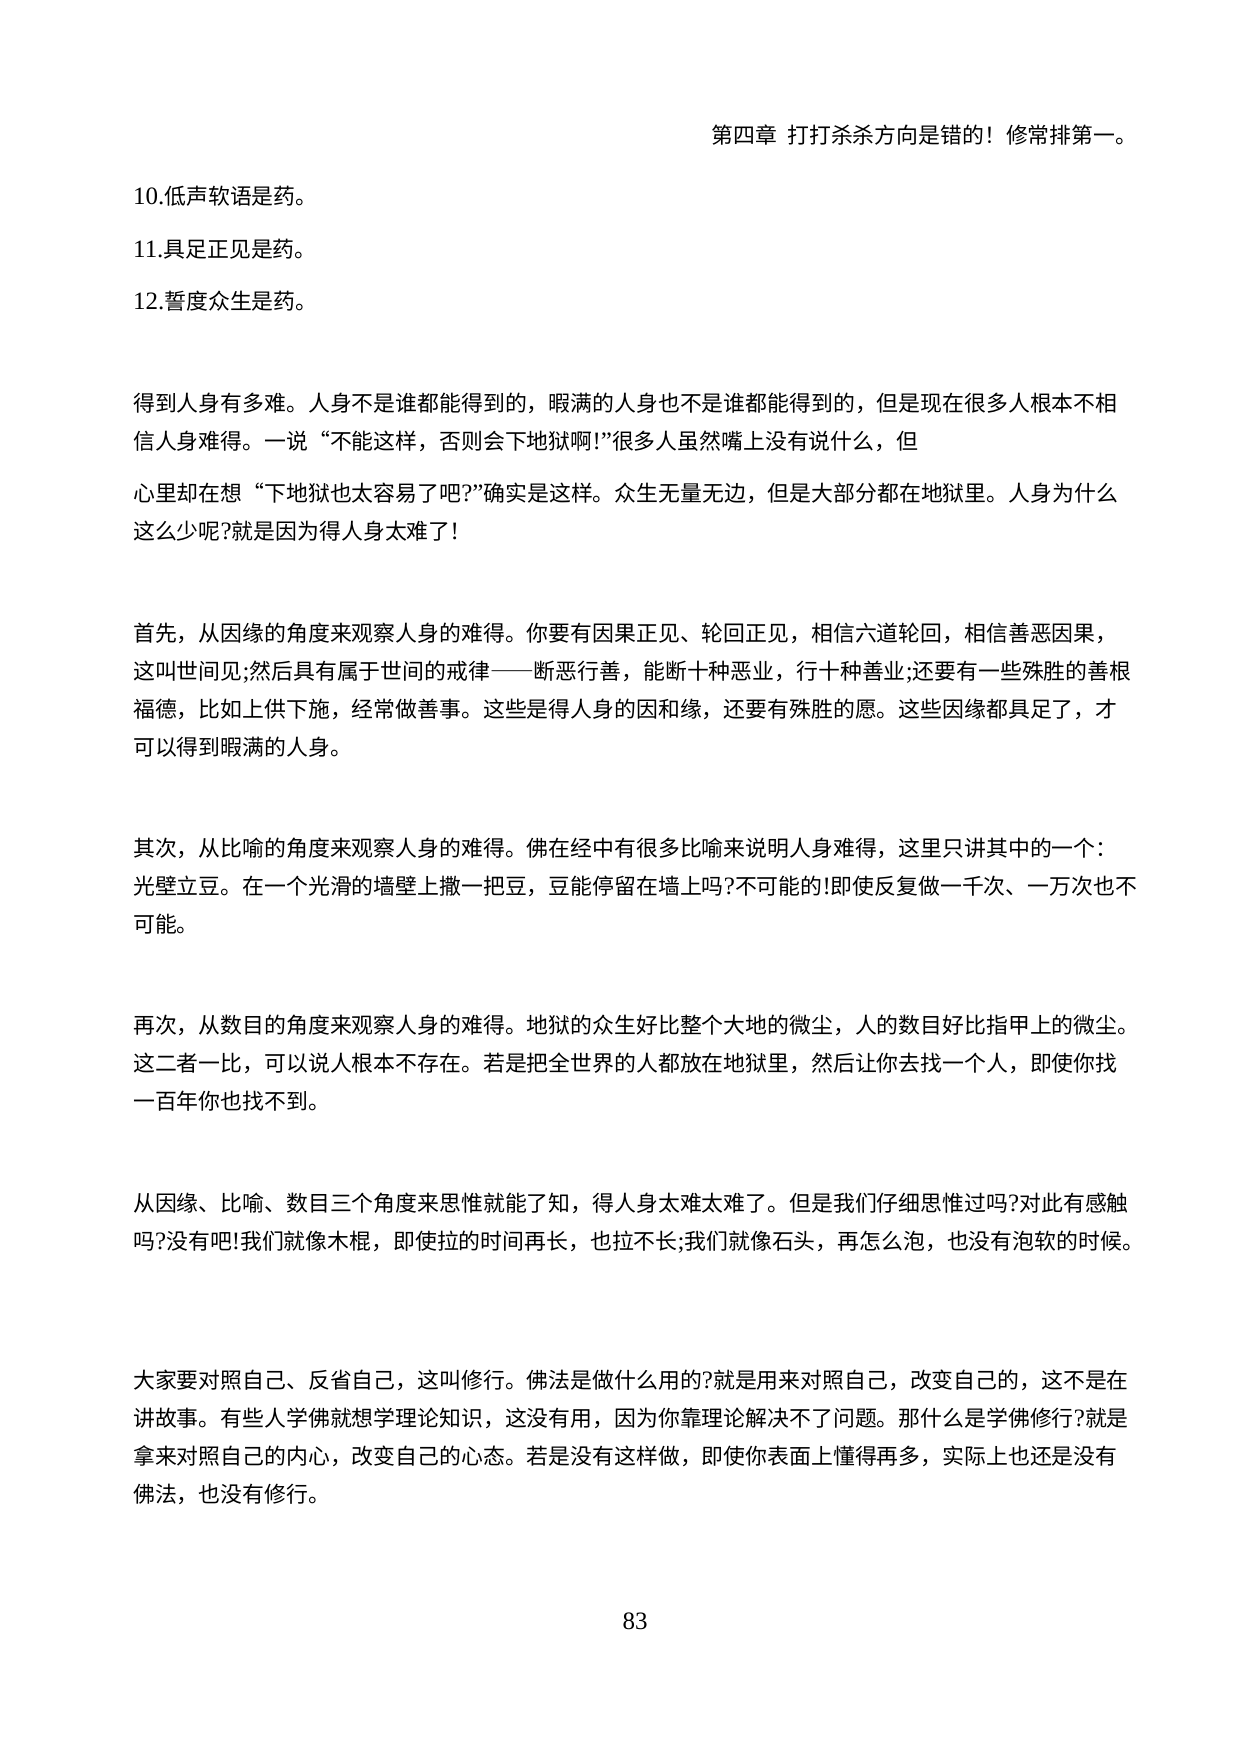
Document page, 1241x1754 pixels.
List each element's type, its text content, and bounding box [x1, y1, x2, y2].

text 12.誓度众生是药。 [133, 284, 1137, 316]
text 11.具足正见是药。 [133, 232, 1137, 263]
text 得到人身有多难。人身不是谁都能得到的，暇满的人身也不是谁都能得到的，但是现在很多人根本不相信人身难得。一说“不能这样，否则会下地狱啊!”很多人虽然嘴上没有说什么，但 [133, 386, 1137, 455]
text 再次，从数目的角度来观察人身的难得。地狱的众生好比整个大地的微尘，人的数目好比指甲上的微尘。这二者一比，可以说人根本不存在。若是把全世界的人都放在地狱里，然后让你去找一个人，即使你找一百年你也找不到。 [133, 1008, 1137, 1116]
text 其次，从比喻的角度来观察人身的难得。佛在经中有很多比喻来说明人身难得，这里只讲其中的一个：光壁立豆。在一个光滑的墙壁上撒一把豆，豆能停留在墙上吗?不可能的!即使反复做一千次、一万次也不可能。 [133, 831, 1137, 938]
text 10.低声软语是药。 [133, 179, 1137, 211]
text 从因缘、比喻、数目三个角度来思惟就能了知，得人身太难太难了。但是我们仔细思惟过吗?对此有感触吗?没有吧!我们就像木棍，即使拉的时间再长，也拉不长;我们就像石头，再怎么泡，也没有泡软的时候。 [133, 1186, 1137, 1293]
text 心里却在想“下地狱也太容易了吧?”确实是这样。众生无量无边，但是大部分都在地狱里。人身为什么这么少呢?就是因为得人身太难了! [133, 476, 1137, 546]
text 大家要对照自己、反省自己，这叫修行。佛法是做什么用的?就是用来对照自己，改变自己的，这不是在讲故事。有些人学佛就想学理论知识，这没有用，因为你靠理论解决不了问题。那什么是学佛修行?就是拿来对照自己的内心，改变自己的心态。若是没有这样做，即使你表面上懂得再多，实际上也还是没有佛法，也没有修行。 [133, 1363, 1137, 1509]
text 首先，从因缘的角度来观察人身的难得。你要有因果正见、轮回正见，相信六道轮回，相信善恶因果，这叫世间见;然后具有属于世间的戒律——断恶行善，能断十种恶业，行十种善业;还要有一些殊胜的善根福德，比如上供下施，经常做善事。这些是得人身的因和缘，还要有殊胜的愿。这些因缘都具足了，才可以得到暇满的人身。 [133, 616, 1137, 761]
